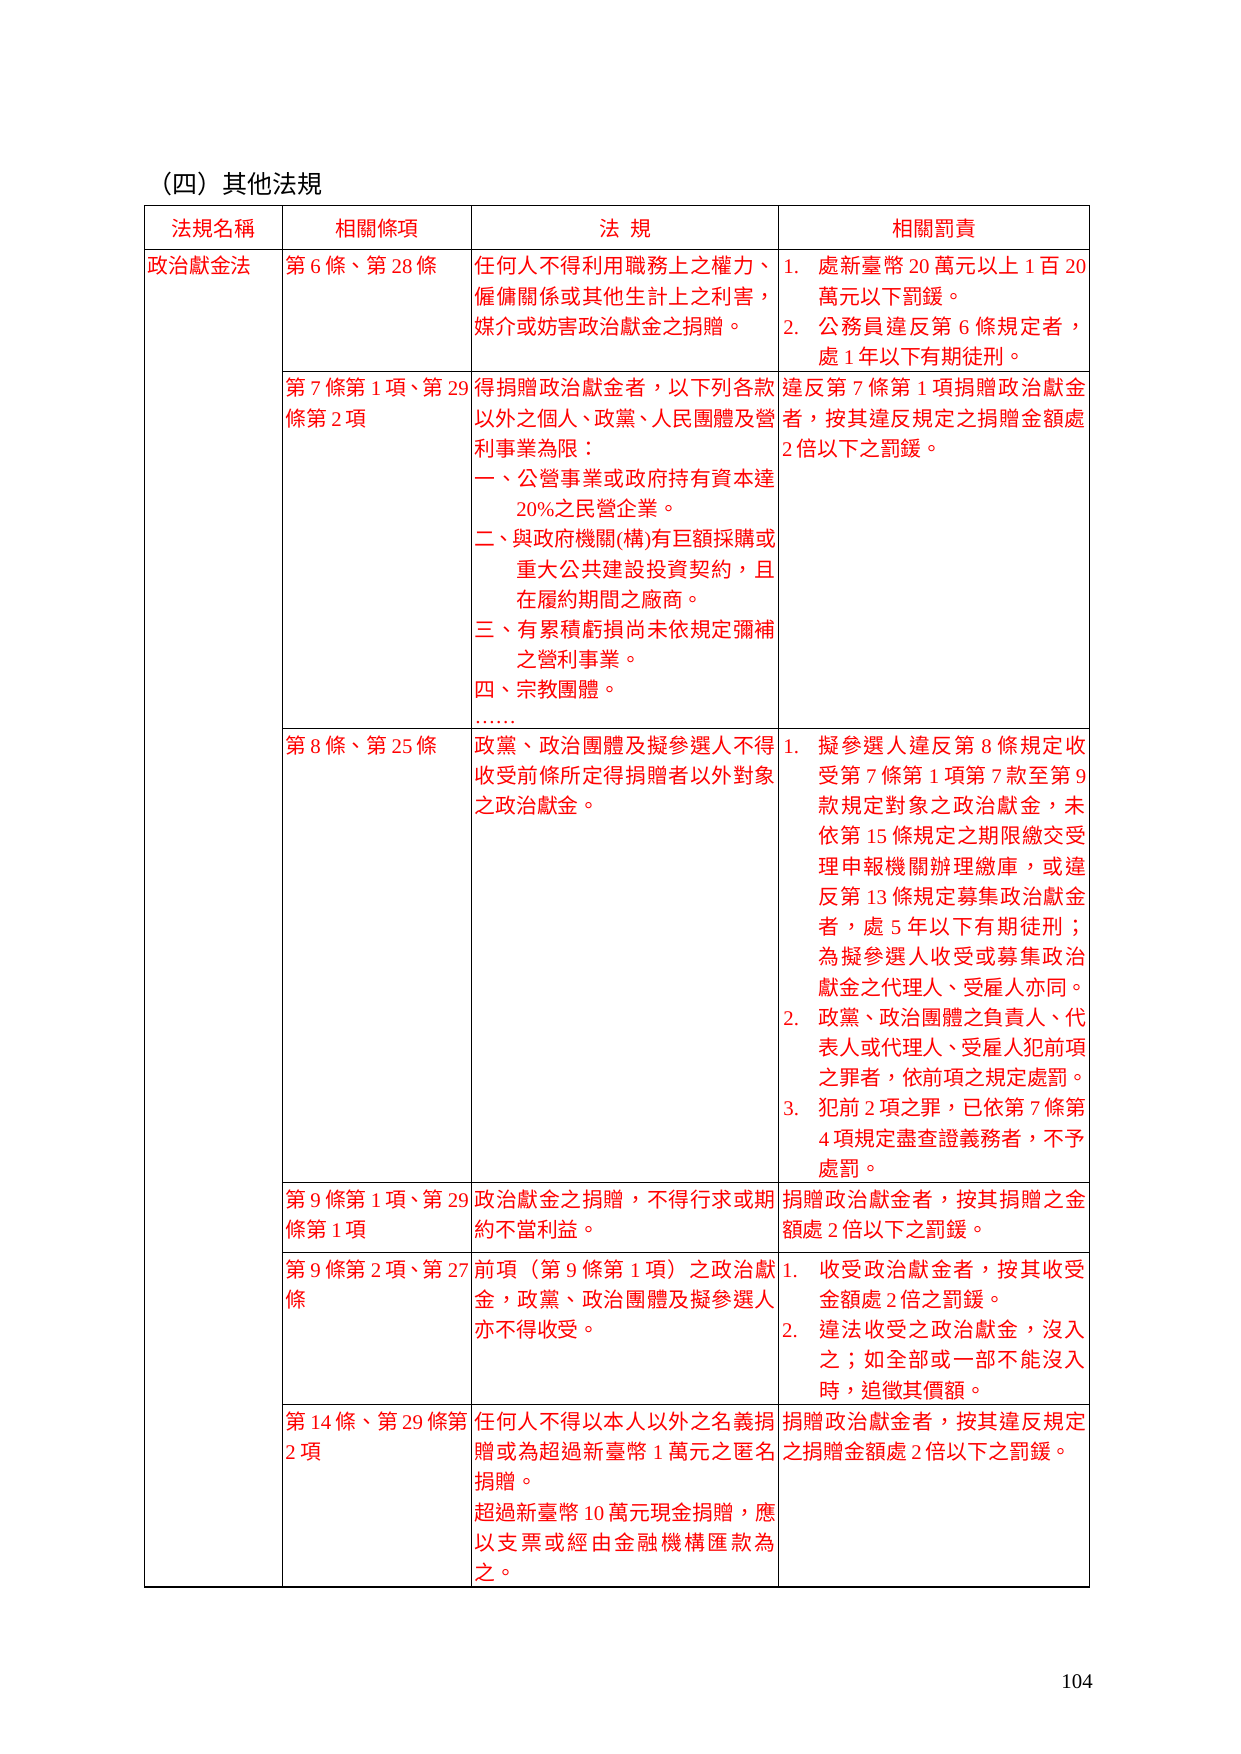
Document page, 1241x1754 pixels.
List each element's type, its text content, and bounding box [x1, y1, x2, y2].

table_cell 處新臺幣20萬元以上1百20萬元以下罰鍰。 公務員違反第6條規定者，處1年以下有期徒刑。 [779, 250, 1089, 371]
table_header 法規名稱 [145, 206, 282, 249]
table_header 相關罰責 [779, 206, 1089, 249]
table_cell 任何人不得利用職務上之權力、僱傭關係或其他生計上之利害，媒介或妨害政治獻金之捐贈。 [472, 250, 778, 371]
table_cell 第14條、第29條第2項 [283, 1405, 471, 1586]
table_cell 第8條、第25條 [283, 729, 471, 1182]
table_cell 收受政治獻金者，按其收受金額處2倍之罰鍰。 違法收受之政治獻金，沒入之；如全部或一部不能沒入時，追徵其價額。 [779, 1253, 1089, 1404]
table_cell 擬參選人違反第8條規定收受第7條第1項第7款至第9款規定對象之政治獻金，未依第15條規定之期限繳交受理申報機關辦理繳庫，或違反第13條規定募集政治獻金者，處5年以下有期徒刑；為擬參選人收受或募集政治獻金之代理人、受雇人亦同。 政黨、政治團體之負責人、代表人或代理人、受雇人犯前項之罪者，依前項之規定處罰。 犯前2項之罪，已依第7條第4項規定盡查證義務者，不予處罰。 [779, 729, 1089, 1182]
table_cell 政治獻金之捐贈，不得行求或期約不當利益。 [472, 1183, 778, 1252]
table_cell 前項（第9條第1項）之政治獻金，政黨、政治團體及擬參選人亦不得收受。 [472, 1253, 778, 1404]
table_cell 第7條第1項、第29條第2項 [283, 372, 471, 728]
table_header 法 規 [472, 206, 778, 249]
text （四）其他法規 [148, 148, 1092, 205]
table_cell 違反第7條第1項捐贈政治獻金者，按其違反規定之捐贈金額處2倍以下之罰鍰。 [779, 372, 1089, 728]
table_cell 得捐贈政治獻金者，以下列各款以外之個人、政黨、人民團體及營利事業為限： 一、公營事業或政府持有資本達20%之民營企業。 二、與政府機關(構)有巨額採購或重大公共建設投資契約，且在履約期間之廠商。 三、有累積虧損尚未依規定彌補之營利事業。 四、宗教團體。 …… [472, 372, 778, 728]
table_cell 政治獻金法 [145, 250, 282, 1586]
table_cell 第9條第1項、第29條第1項 [283, 1183, 471, 1252]
table_cell 第6條、第28條 [283, 250, 471, 371]
table_header 相關條項 [283, 206, 471, 249]
table_cell 政黨、政治團體及擬參選人不得收受前條所定得捐贈者以外對象之政治獻金。 [472, 729, 778, 1182]
table_cell 第9條第2項、第27條 [283, 1253, 471, 1404]
table_cell 捐贈政治獻金者，按其違反規定之捐贈金額處2倍以下之罰鍰。 [779, 1405, 1089, 1586]
table_cell 捐贈政治獻金者，按其捐贈之金額處2倍以下之罰鍰。 [779, 1183, 1089, 1252]
table_cell 任何人不得以本人以外之名義捐贈或為超過新臺幣1萬元之匿名捐贈。 超過新臺幣10萬元現金捐贈，應以支票或經由金融機構匯款為之。 [472, 1405, 778, 1586]
